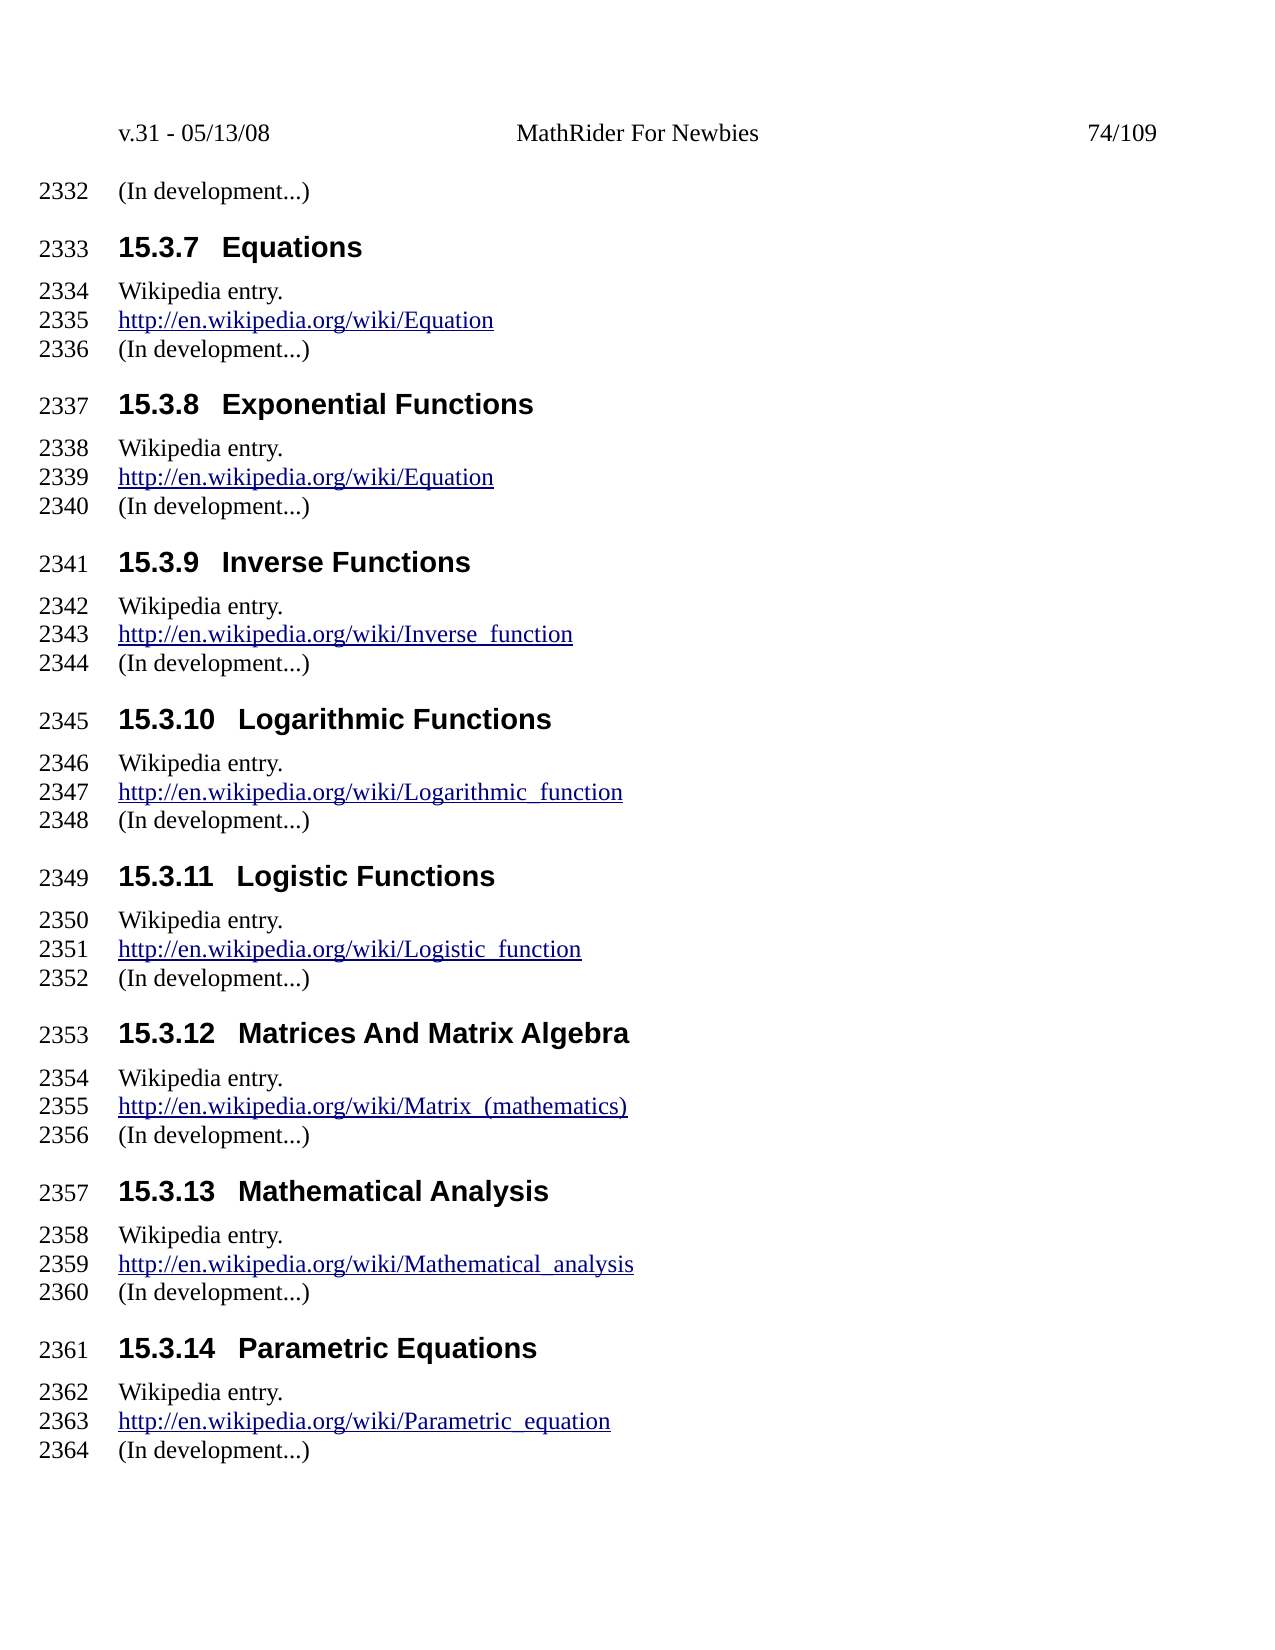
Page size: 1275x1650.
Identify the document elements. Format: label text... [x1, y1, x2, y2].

subtitle Equations [118, 230, 1157, 264]
text Wikipedia entry. [118, 1220, 1157, 1249]
text (In development...) [118, 1277, 1157, 1306]
subtitle Matrices And Matrix Algebra [118, 1017, 1157, 1050]
text http://en.wikipedia.org/wiki/Equation [118, 462, 1157, 491]
text (In development...) [118, 334, 1157, 362]
text (In development...) [118, 963, 1157, 992]
text Wikipedia entry. [118, 905, 1157, 934]
text Wikipedia entry. [118, 748, 1157, 777]
text (In development...) [118, 806, 1157, 834]
text (In development...) [118, 648, 1157, 677]
text (In development...) [118, 176, 1157, 205]
text Wikipedia entry. [118, 433, 1157, 462]
text Wikipedia entry. [118, 1063, 1157, 1091]
text Wikipedia entry. [118, 276, 1157, 305]
text http://en.wikipedia.org/wiki/Logarithmic_function [118, 777, 1157, 806]
text (In development...) [118, 1120, 1157, 1149]
subtitle Exponential Functions [118, 387, 1157, 421]
text http://en.wikipedia.org/wiki/Equation [118, 305, 1157, 334]
subtitle Logarithmic Functions [118, 702, 1157, 736]
text http://en.wikipedia.org/wiki/Matrix_(mathematics) [118, 1091, 1157, 1120]
subtitle Mathematical Analysis [118, 1174, 1157, 1207]
text http://en.wikipedia.org/wiki/Logistic_function [118, 934, 1157, 963]
text Wikipedia entry. [118, 591, 1157, 619]
text http://en.wikipedia.org/wiki/Parametric_equation [118, 1406, 1157, 1435]
text http://en.wikipedia.org/wiki/Inverse_function [118, 619, 1157, 648]
subtitle Inverse Functions [118, 545, 1157, 578]
text (In development...) [118, 1435, 1157, 1463]
text http://en.wikipedia.org/wiki/Mathematical_analysis [118, 1249, 1157, 1277]
text Wikipedia entry. [118, 1377, 1157, 1406]
subtitle Logistic Functions [118, 859, 1157, 893]
text (In development...) [118, 491, 1157, 520]
subtitle Parametric Equations [118, 1331, 1157, 1365]
